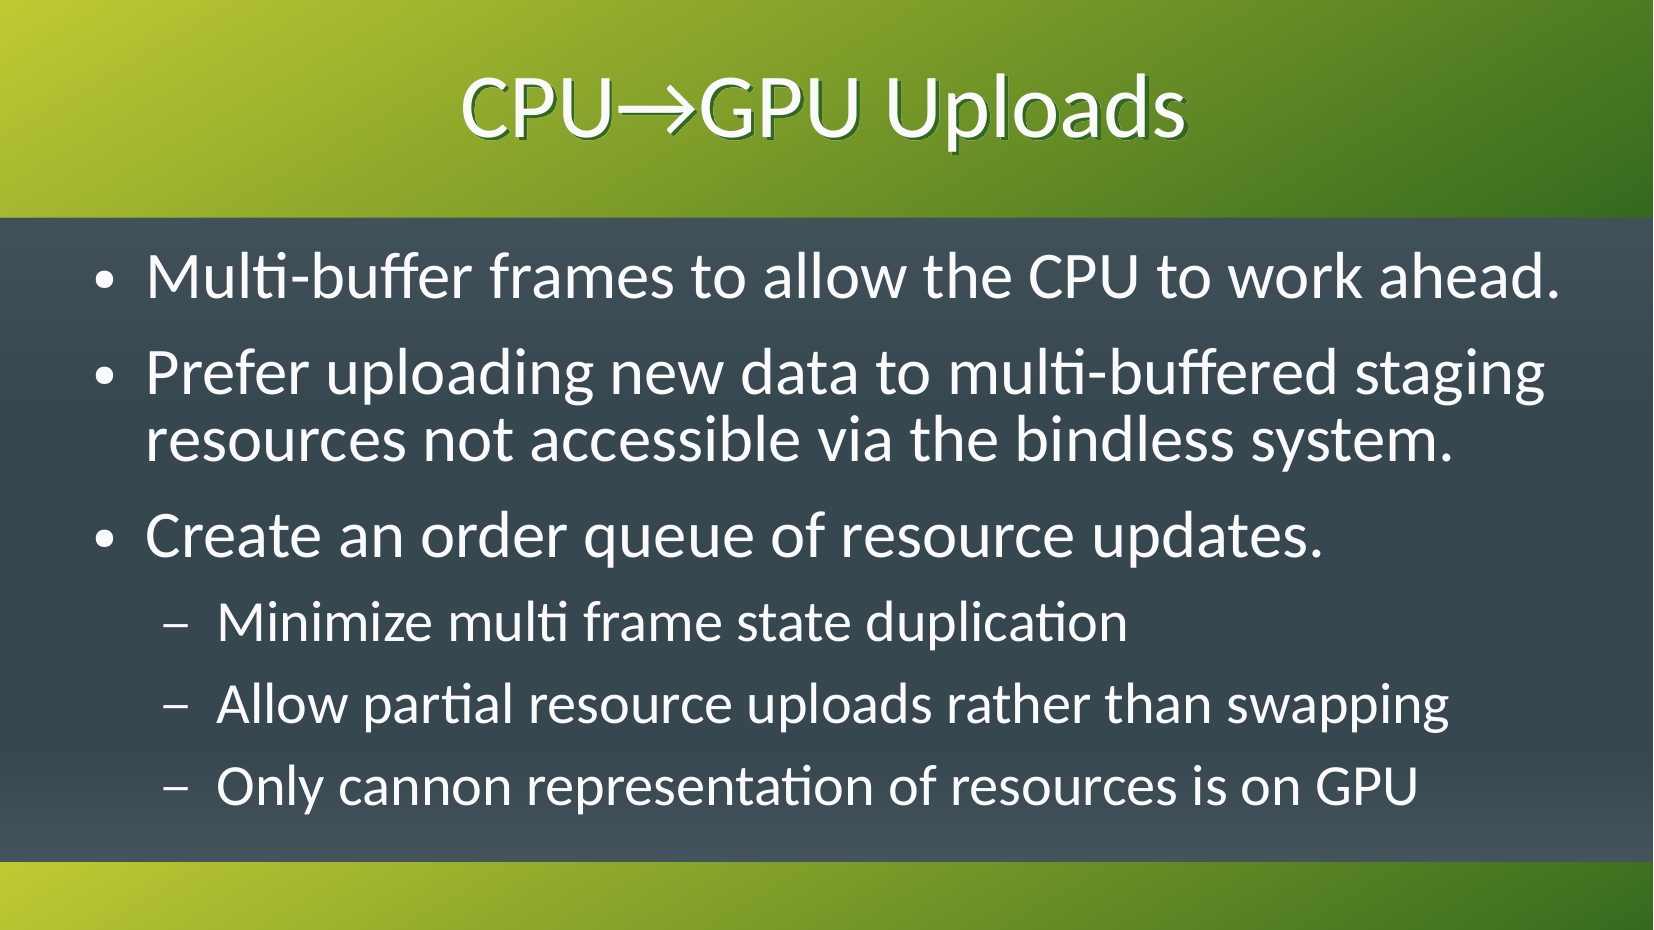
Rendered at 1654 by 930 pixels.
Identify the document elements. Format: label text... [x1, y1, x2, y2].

list Multi-buffer frames to allow the CPU to work ahead. Prefer uploading new data to multi-buffered staging resources not accessible via the bindless system. Create an order queue of resource updates. Minimize multi frame state duplication Allow partial resource uploads rather than swapping Only cannon representation of resources is on GPU [74, 248, 1575, 825]
title CPU→GPU Uploads [74, 37, 1575, 193]
